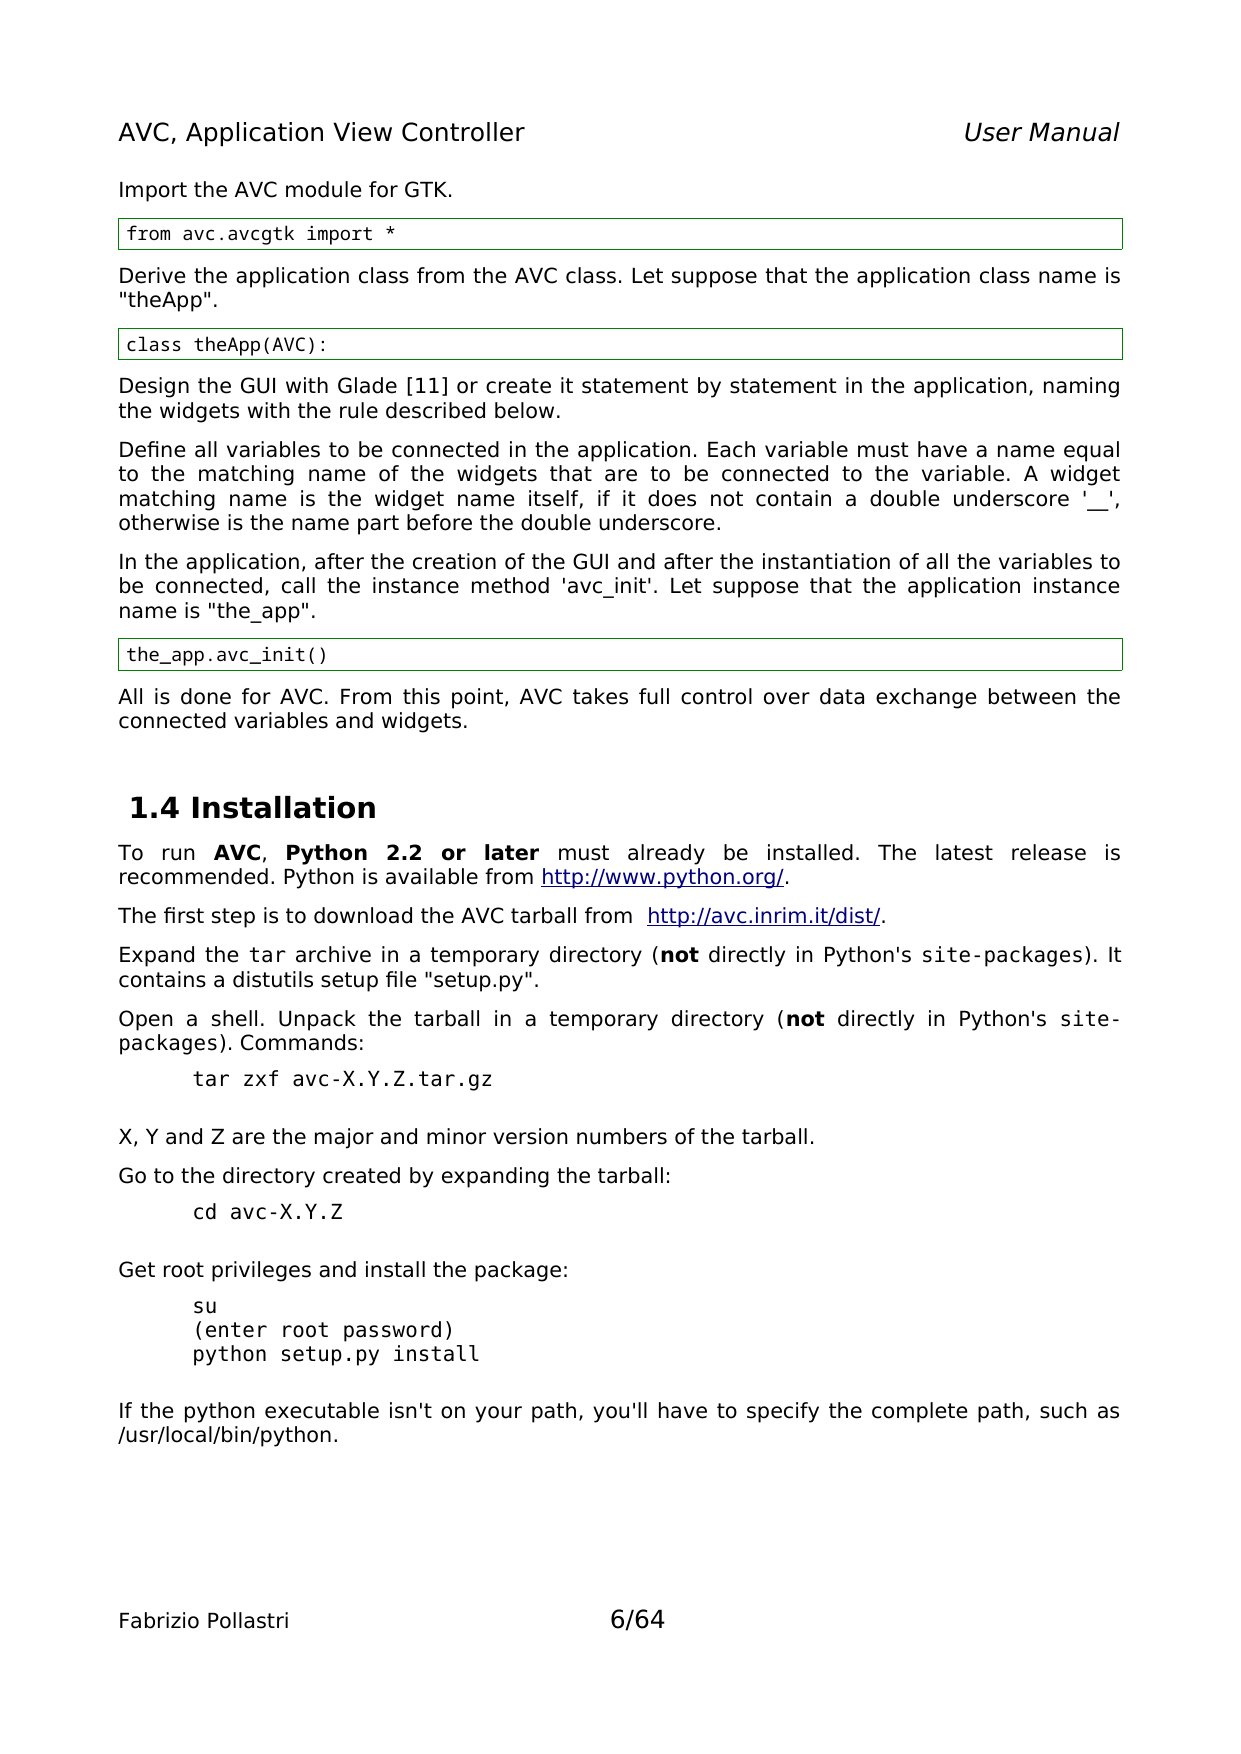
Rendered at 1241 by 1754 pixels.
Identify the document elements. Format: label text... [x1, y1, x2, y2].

text X, Y and Z are the major and minor version numbers of the tarball. [118, 1125, 1122, 1149]
text Import the AVC module for GTK. [118, 178, 1122, 202]
text from avc.avcgtk import * [119, 219, 1122, 249]
text Go to the directory created by expanding the tarball: [118, 1164, 1122, 1188]
text (enter root password) [192, 1318, 1122, 1342]
text All is done for AVC. From this point, AVC takes full control over data exchange between the connected variables and widgets. [118, 685, 1122, 733]
text tar zxf avc-X.Y.Z.tar.gz [192, 1067, 1122, 1092]
text Get root privileges and install the package: [118, 1258, 1122, 1282]
text python setup.py install [192, 1342, 1122, 1367]
text If the python executable isn't on your path, you'll have to specify the complete path, such as /usr/local/bin/python. [118, 1399, 1122, 1448]
subtitle Installation [118, 792, 1122, 826]
text In the application, after the creation of the GUI and after the instantiation of all the variables to be connected, call the instance method 'avc_init'. Let suppose that the application instance name is "the_app". [118, 550, 1122, 623]
text Define all variables to be connected in the application. Each variable must have a name equal to the matching name of the widgets that are to be connected to the variable. A widget matching name is the widget name itself, if it does not contain a double underscore '__', otherwise is the name part before the double underscore. [118, 438, 1122, 535]
text Derive the application class from the AVC class. Let suppose that the application class name is "theApp". [118, 264, 1122, 313]
text Open a shell. Unpack the tarball in a temporary directory (not directly in Python's site-packages). Commands: [118, 1007, 1122, 1056]
text Design the GUI with Glade [11] or create it statement by statement in the application, naming the widgets with the rule described below. [118, 374, 1122, 423]
text The first step is to download the AVC tarball from http://avc.inrim.it/dist/. [118, 904, 1122, 928]
text To run AVC, Python 2.2 or later must already be installed. The latest release is recommended. Python is available from http://www.python.org/. [118, 841, 1122, 889]
text Expand the tar archive in a temporary directory (not directly in Python's site-packages). It contains a distutils setup file "setup.py". [118, 943, 1122, 992]
text the_app.avc_init() [119, 639, 1122, 670]
text class theApp(AVC): [119, 329, 1122, 359]
text su [192, 1294, 1122, 1318]
text cd avc-X.Y.Z [192, 1200, 1122, 1224]
